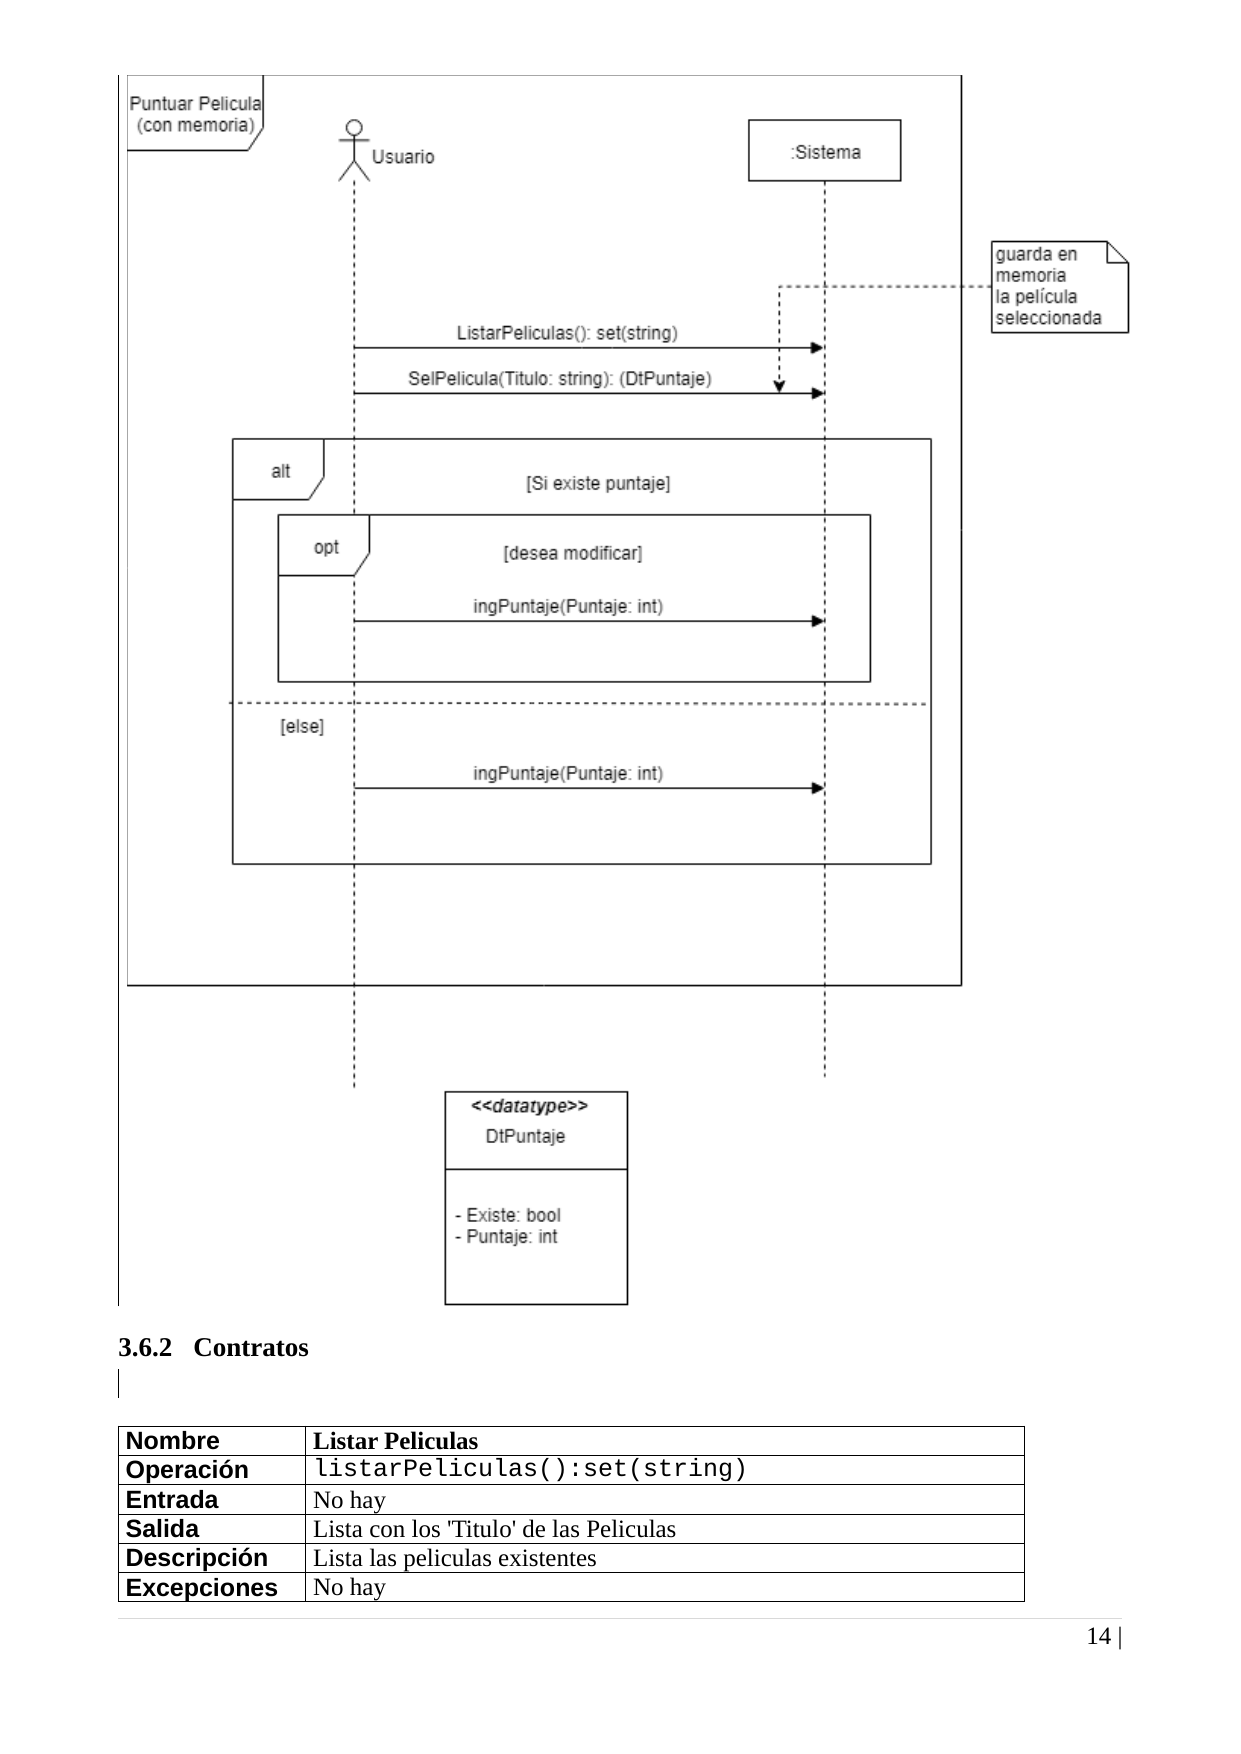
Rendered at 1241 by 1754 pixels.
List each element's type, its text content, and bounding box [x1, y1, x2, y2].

table_cell No hay [306, 1485, 1024, 1513]
table_header Nombre [119, 1427, 305, 1455]
table_cell Lista con los 'Titulo' de las Peliculas [306, 1515, 1024, 1543]
table_cell Salida [119, 1515, 305, 1543]
subtitle Contratos [118, 1331, 1122, 1363]
table_cell Descripción [119, 1544, 305, 1572]
table_cell Lista las peliculas existentes [306, 1544, 1024, 1572]
table_cell listarPeliculas():set(string) [306, 1456, 1024, 1484]
table_cell Operación [119, 1456, 305, 1484]
table_cell No hay [306, 1573, 1024, 1601]
table_cell Entrada [119, 1485, 305, 1513]
table_cell Excepciones [119, 1573, 305, 1601]
table_header Listar Peliculas [306, 1427, 1024, 1455]
